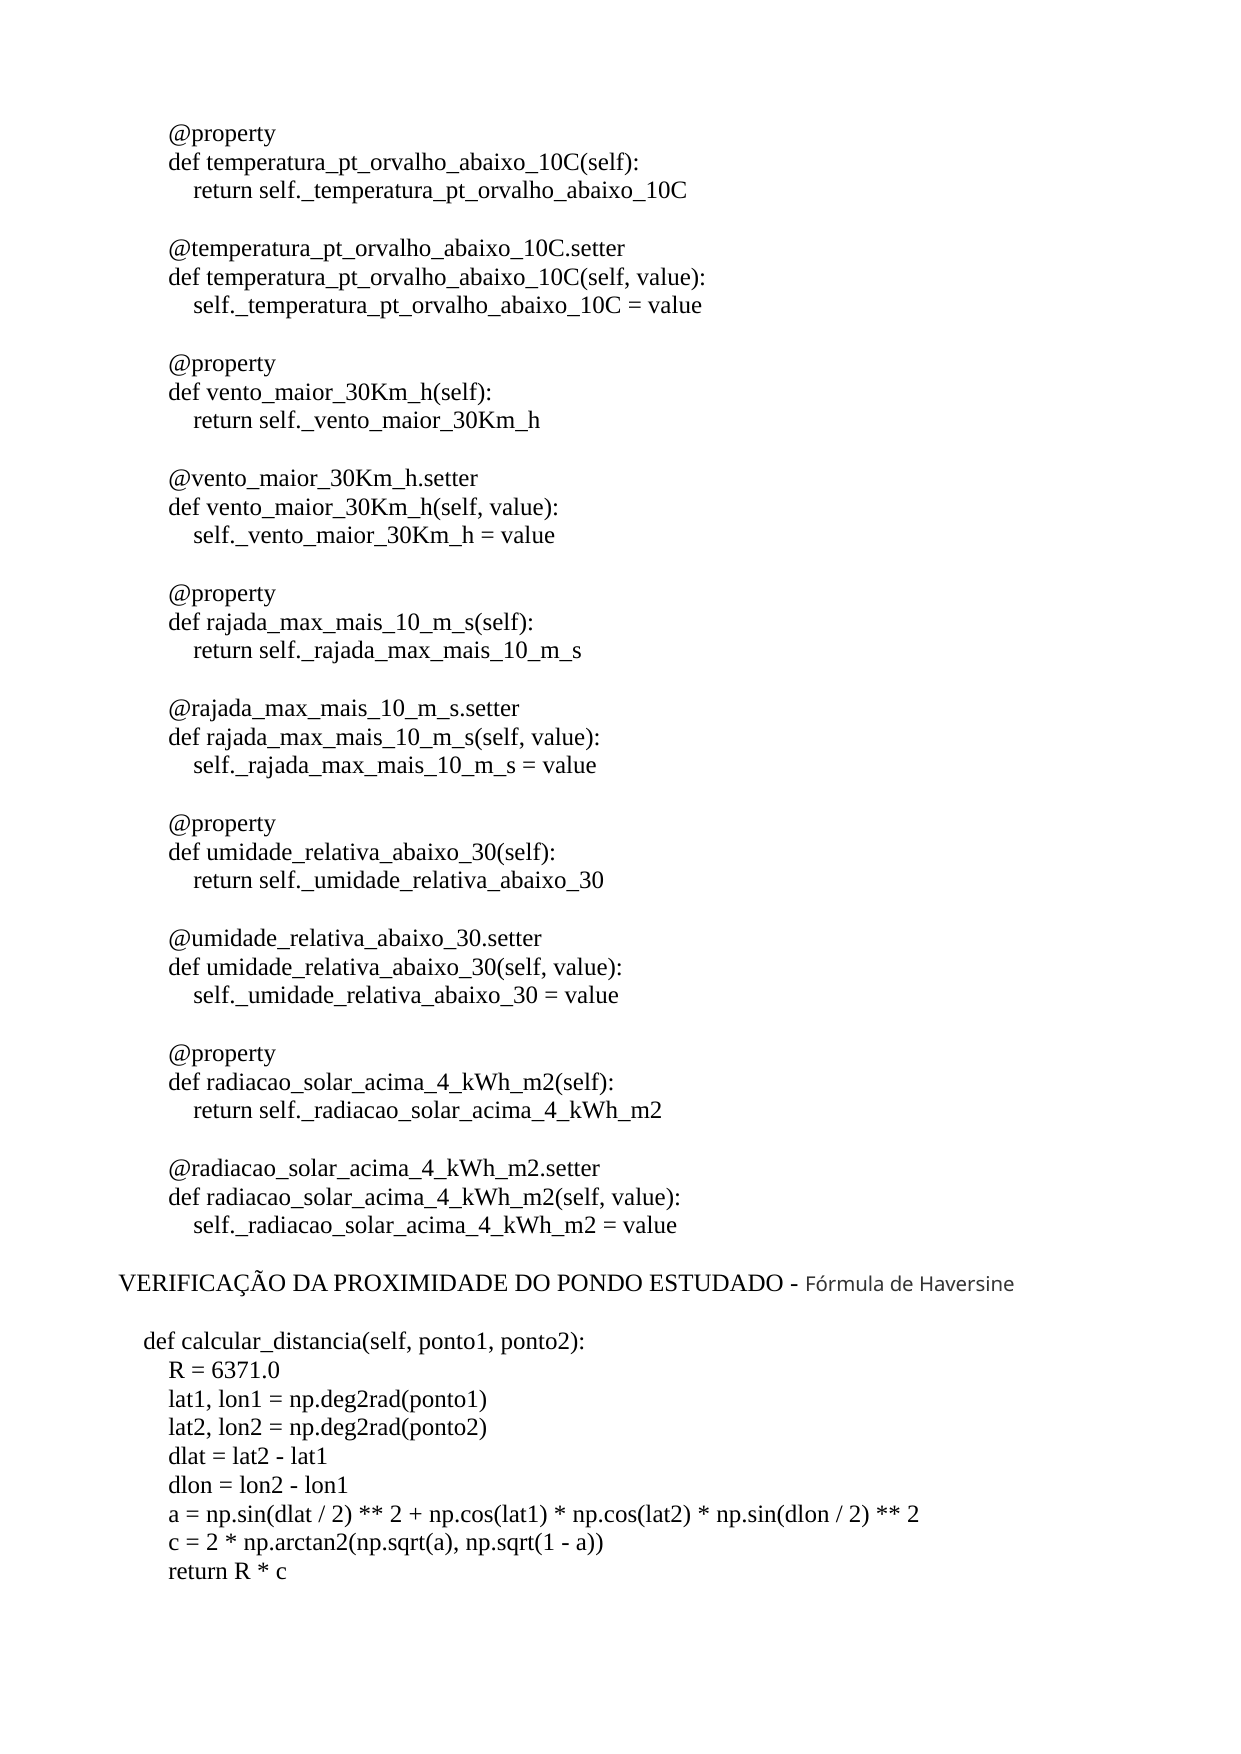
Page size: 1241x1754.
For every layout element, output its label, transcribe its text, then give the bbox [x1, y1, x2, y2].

text self._umidade_relativa_abaixo_30 = value [118, 981, 1122, 1009]
text self._rajada_max_mais_10_m_s = value [118, 751, 1122, 779]
text dlon = lon2 - lon1 [118, 1470, 1122, 1499]
text return self._radiacao_solar_acima_4_kWh_m2 [118, 1096, 1122, 1124]
text @rajada_max_mais_10_m_s.setter [118, 693, 1122, 722]
text self._vento_maior_30Km_h = value [118, 521, 1122, 549]
text return self._rajada_max_mais_10_m_s [118, 636, 1122, 664]
text return R * c [118, 1556, 1122, 1585]
text c = 2 * np.arctan2(np.sqrt(a), np.sqrt(1 - a)) [118, 1527, 1122, 1556]
text self._radiacao_solar_acima_4_kWh_m2 = value [118, 1211, 1122, 1239]
text def radiacao_solar_acima_4_kWh_m2(self): [118, 1067, 1122, 1096]
text self._temperatura_pt_orvalho_abaixo_10C = value [118, 291, 1122, 319]
text return self._umidade_relativa_abaixo_30 [118, 866, 1122, 894]
text def vento_maior_30Km_h(self): [118, 377, 1122, 406]
text def radiacao_solar_acima_4_kWh_m2(self, value): [118, 1182, 1122, 1211]
text R = 6371.0 [118, 1355, 1122, 1384]
text def umidade_relativa_abaixo_30(self): [118, 837, 1122, 866]
text dlat = lat2 - lat1 [118, 1441, 1122, 1470]
text VERIFICAÇÃO DA PROXIMIDADE DO PONDO ESTUDADO - Fórmula de Haversine [118, 1268, 1122, 1297]
text @property [118, 808, 1122, 837]
text def rajada_max_mais_10_m_s(self, value): [118, 722, 1122, 751]
text @property [118, 1038, 1122, 1067]
text lat1, lon1 = np.deg2rad(ponto1) [118, 1384, 1122, 1412]
text @vento_maior_30Km_h.setter [118, 463, 1122, 492]
text def umidade_relativa_abaixo_30(self, value): [118, 952, 1122, 981]
text @property [118, 118, 1122, 147]
text @umidade_relativa_abaixo_30.setter [118, 923, 1122, 952]
text def temperatura_pt_orvalho_abaixo_10C(self, value): [118, 262, 1122, 291]
text lat2, lon2 = np.deg2rad(ponto2) [118, 1412, 1122, 1441]
text def rajada_max_mais_10_m_s(self): [118, 607, 1122, 636]
text return self._vento_maior_30Km_h [118, 406, 1122, 434]
text def temperatura_pt_orvalho_abaixo_10C(self): [118, 147, 1122, 176]
text @property [118, 578, 1122, 607]
text @property [118, 348, 1122, 377]
text return self._temperatura_pt_orvalho_abaixo_10C [118, 176, 1122, 204]
text @temperatura_pt_orvalho_abaixo_10C.setter [118, 233, 1122, 262]
text def vento_maior_30Km_h(self, value): [118, 492, 1122, 521]
text @radiacao_solar_acima_4_kWh_m2.setter [118, 1153, 1122, 1182]
text a = np.sin(dlat / 2) ** 2 + np.cos(lat1) * np.cos(lat2) * np.sin(dlon / 2) ** 2 [118, 1499, 1122, 1527]
text def calcular_distancia(self, ponto1, ponto2): [118, 1326, 1122, 1355]
